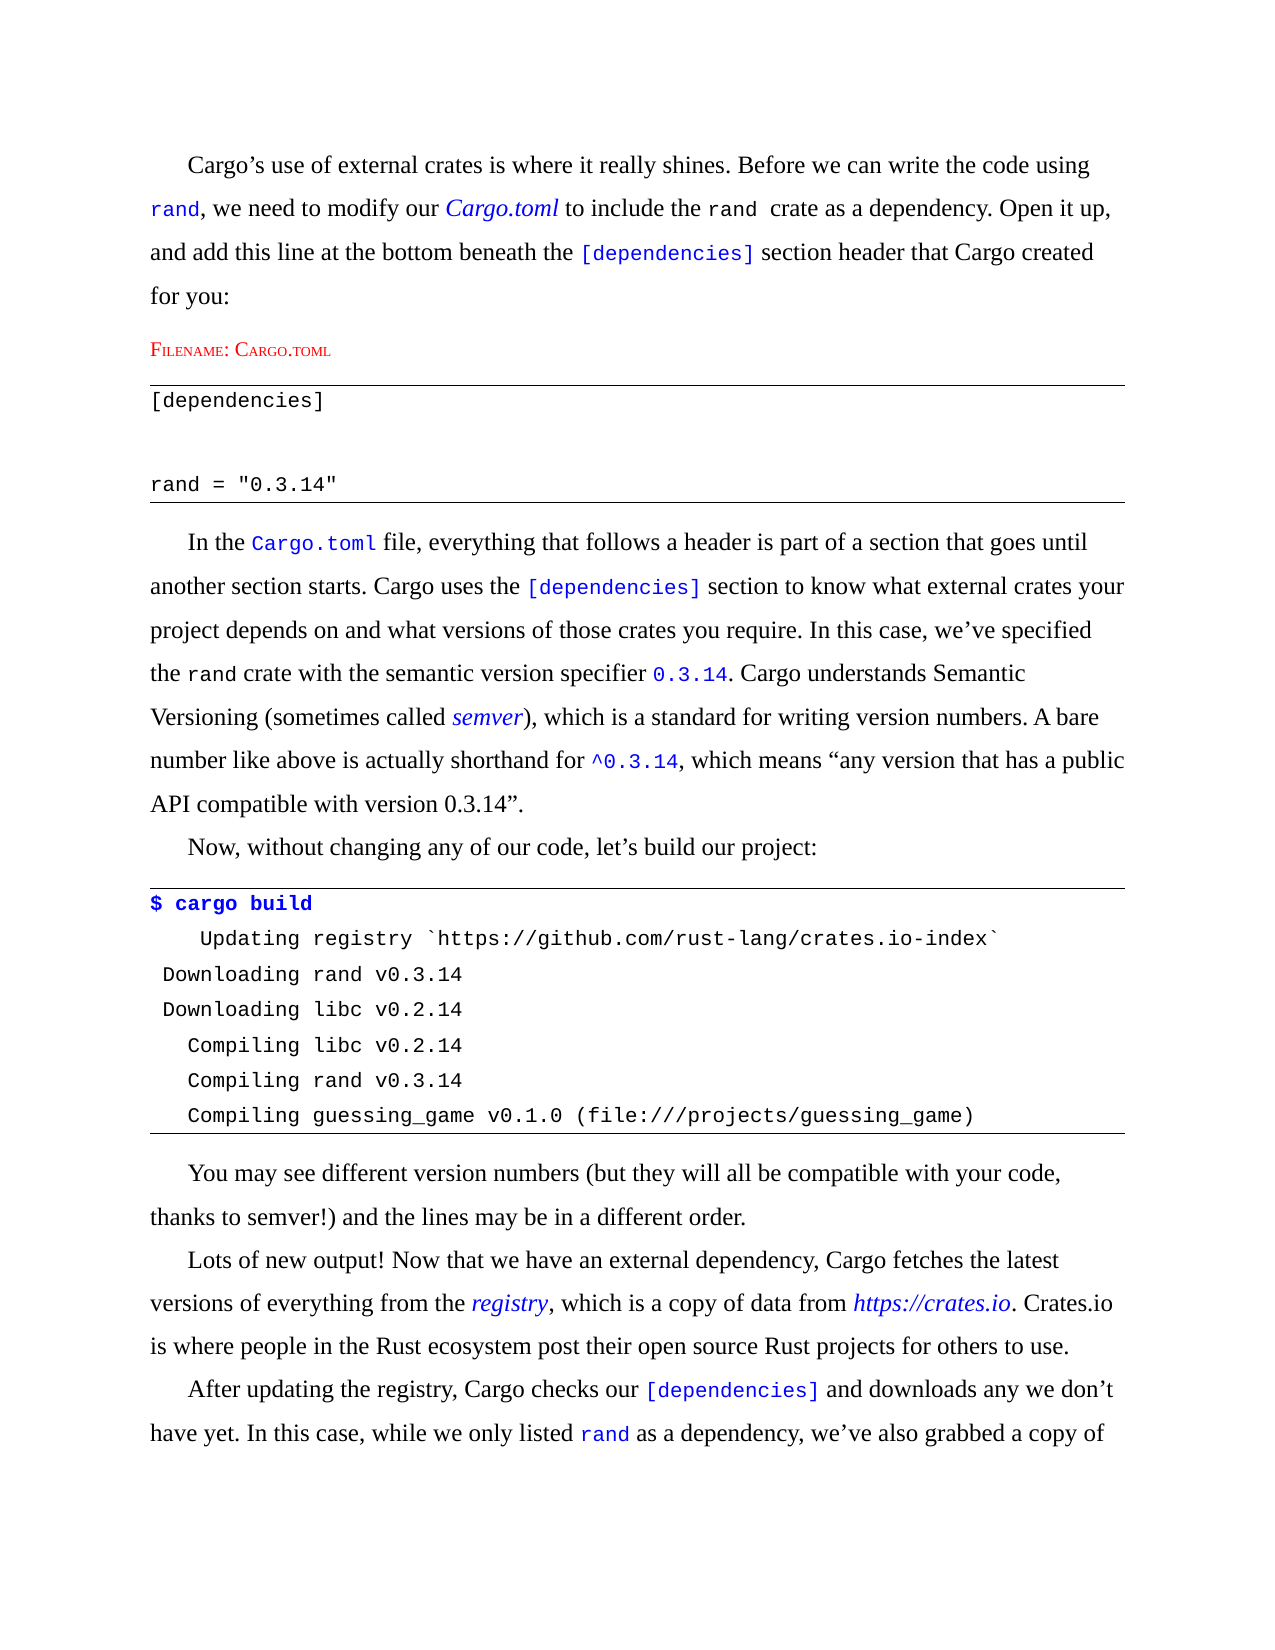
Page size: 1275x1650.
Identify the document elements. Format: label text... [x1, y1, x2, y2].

text [dependencies] [150, 386, 1125, 414]
text Downloading rand v0.3.14 [150, 964, 1125, 987]
text Compiling guessing_game v0.1.0 (file:///projects/guessing_game) [150, 1105, 1125, 1133]
text After updating the registry, Cargo checks our [dependencies] and downloads any we don’t have yet. In this case, while we only listed rand as a dependency, we’ve also grabbed a copy of [150, 1374, 1125, 1448]
text In the Cargo.toml file, everything that follows a header is part of a section that goes until another section starts. Cargo uses the [dependencies] section to know what external crates your project depends on and what versions of those crates you require. In this case, we’ve specified the rand crate with the semantic version specifier 0.3.14. Cargo understands Semantic Versioning (sometimes called semver), which is a standard for writing version numbers. A bare number like above is actually shorthand for ^0.3.14, which means “any version that has a public API compatible with version 0.3.14”. [150, 527, 1125, 818]
text Lots of new output! Now that we have an external dependency, Cargo fetches the latest versions of everything from the registry, which is a copy of data from https://crates.io. Crates.io is where people in the Rust ecosystem post their open source Rust projects for others to use. [150, 1245, 1125, 1360]
text Filename: Cargo.toml [150, 337, 1125, 361]
text Compiling libc v0.2.14 [150, 1034, 1125, 1058]
text You may see different version numbers (but they will all be compatible with your code, thanks to semver!) and the lines may be in a different order. [150, 1158, 1125, 1230]
text Cargo’s use of external crates is where it really shines. Before we can write the code using rand, we need to modify our Cargo.toml to include the rand crate as a dependency. Open it up, and add this line at the bottom beneath the [dependencies] section header that Cargo created for you: [150, 150, 1125, 310]
text Compiling rand v0.3.14 [150, 1070, 1125, 1094]
text $ cargo build [150, 889, 1125, 917]
text Downloading libc v0.2.14 [150, 999, 1125, 1023]
text Updating registry `https://github.com/rust-lang/crates.io-index` [150, 928, 1125, 952]
text Now, without changing any of our code, let’s build our project: [150, 832, 1125, 861]
text rand = "0.3.14" [150, 474, 1125, 502]
